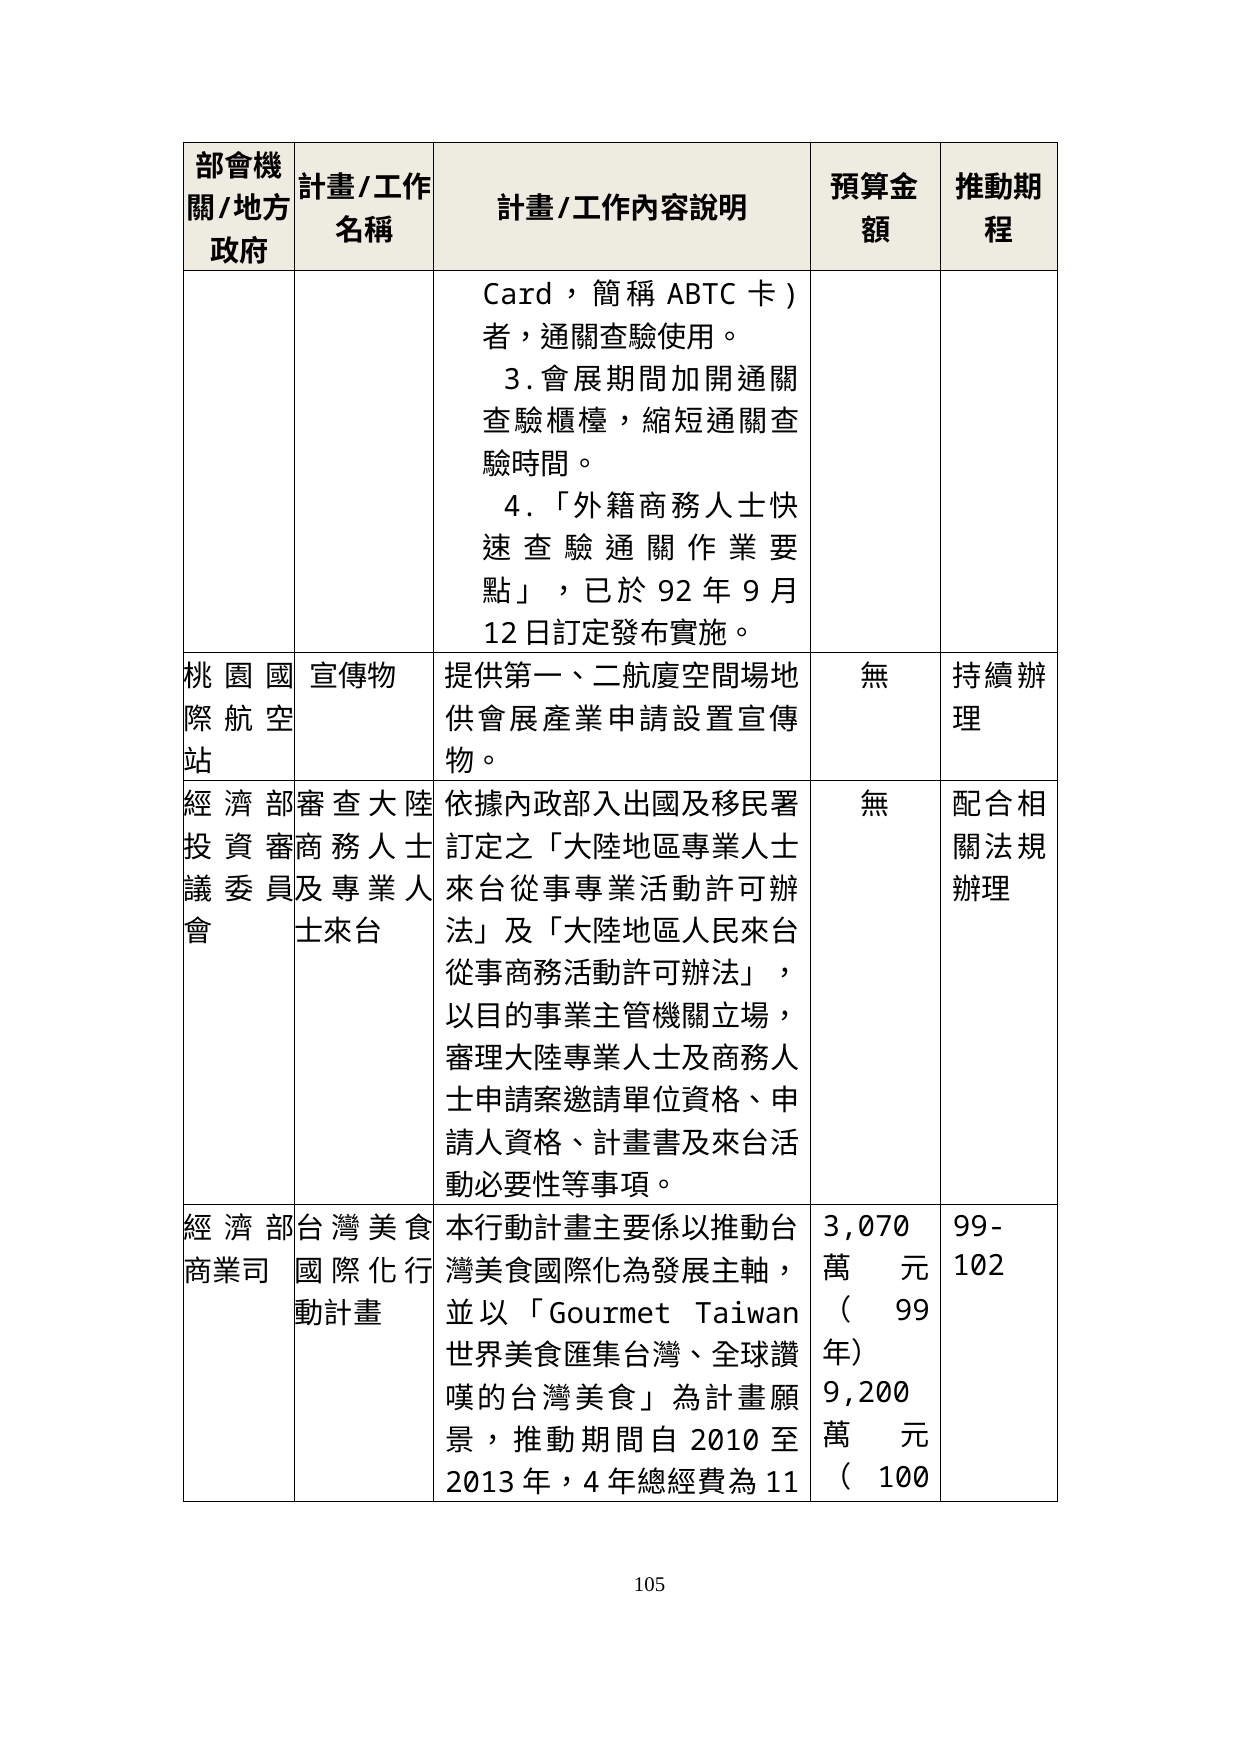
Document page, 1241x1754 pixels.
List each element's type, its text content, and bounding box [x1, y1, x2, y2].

table_cell 宣傳物 [295, 653, 433, 780]
table_cell [941, 271, 1057, 652]
table_cell [811, 271, 940, 652]
table_cell 無 [811, 653, 940, 780]
table_cell 桃園國際航空站 [184, 653, 294, 780]
table_cell 無 [811, 781, 940, 1204]
table_header 部會機關/地方政府 [184, 143, 294, 270]
table_cell 審查大陸商務人士及專業人士來台 [295, 781, 433, 1204]
table_cell 持續辦理 [941, 653, 1057, 780]
table_cell 3,070萬元（99年） 9,200萬元（100 [811, 1205, 940, 1501]
table_header 計畫/工作內容說明 [434, 143, 810, 270]
table_cell 經濟部投資審議委員會 [184, 781, 294, 1204]
table_cell Card，簡稱ABTC卡)者，通關查驗使用。 會展期間加開通關查驗櫃檯，縮短通關查驗時間。 「外籍商務人士快速查驗通關作業要點」，已於92年9月12日訂定發布實施。 [434, 271, 810, 652]
table_header 計畫/工作名稱 [295, 143, 433, 270]
table_cell 本行動計畫主要係以推動台灣美食國際化為發展主軸，並以「Gourmet Taiwan世界美食匯集台灣、全球讚嘆的台灣美食」為計畫願景，推動期間自2010至2013年，4年總經費為11 [434, 1205, 810, 1501]
table_header 預算金額 [811, 143, 940, 270]
table_cell 台灣美食國際化行動計畫 [295, 1205, 433, 1501]
table_cell 配合相關法規辦理 [941, 781, 1057, 1204]
table_cell 提供第一、二航廈空間場地供會展產業申請設置宣傳物。 [434, 653, 810, 780]
table_cell [295, 271, 433, 652]
table_cell 依據內政部入出國及移民署訂定之「大陸地區專業人士來台從事專業活動許可辦法」及「大陸地區人民來台從事商務活動許可辦法」，以目的事業主管機關立場，審理大陸專業人士及商務人士申請案邀請單位資格、申請人資格、計畫書及來台活動必要性等事項。 [434, 781, 810, 1204]
table_cell [184, 271, 294, 652]
table_header 推動期程 [941, 143, 1057, 270]
table_cell 99-102 [941, 1205, 1057, 1501]
table_cell 經濟部商業司 [184, 1205, 294, 1501]
